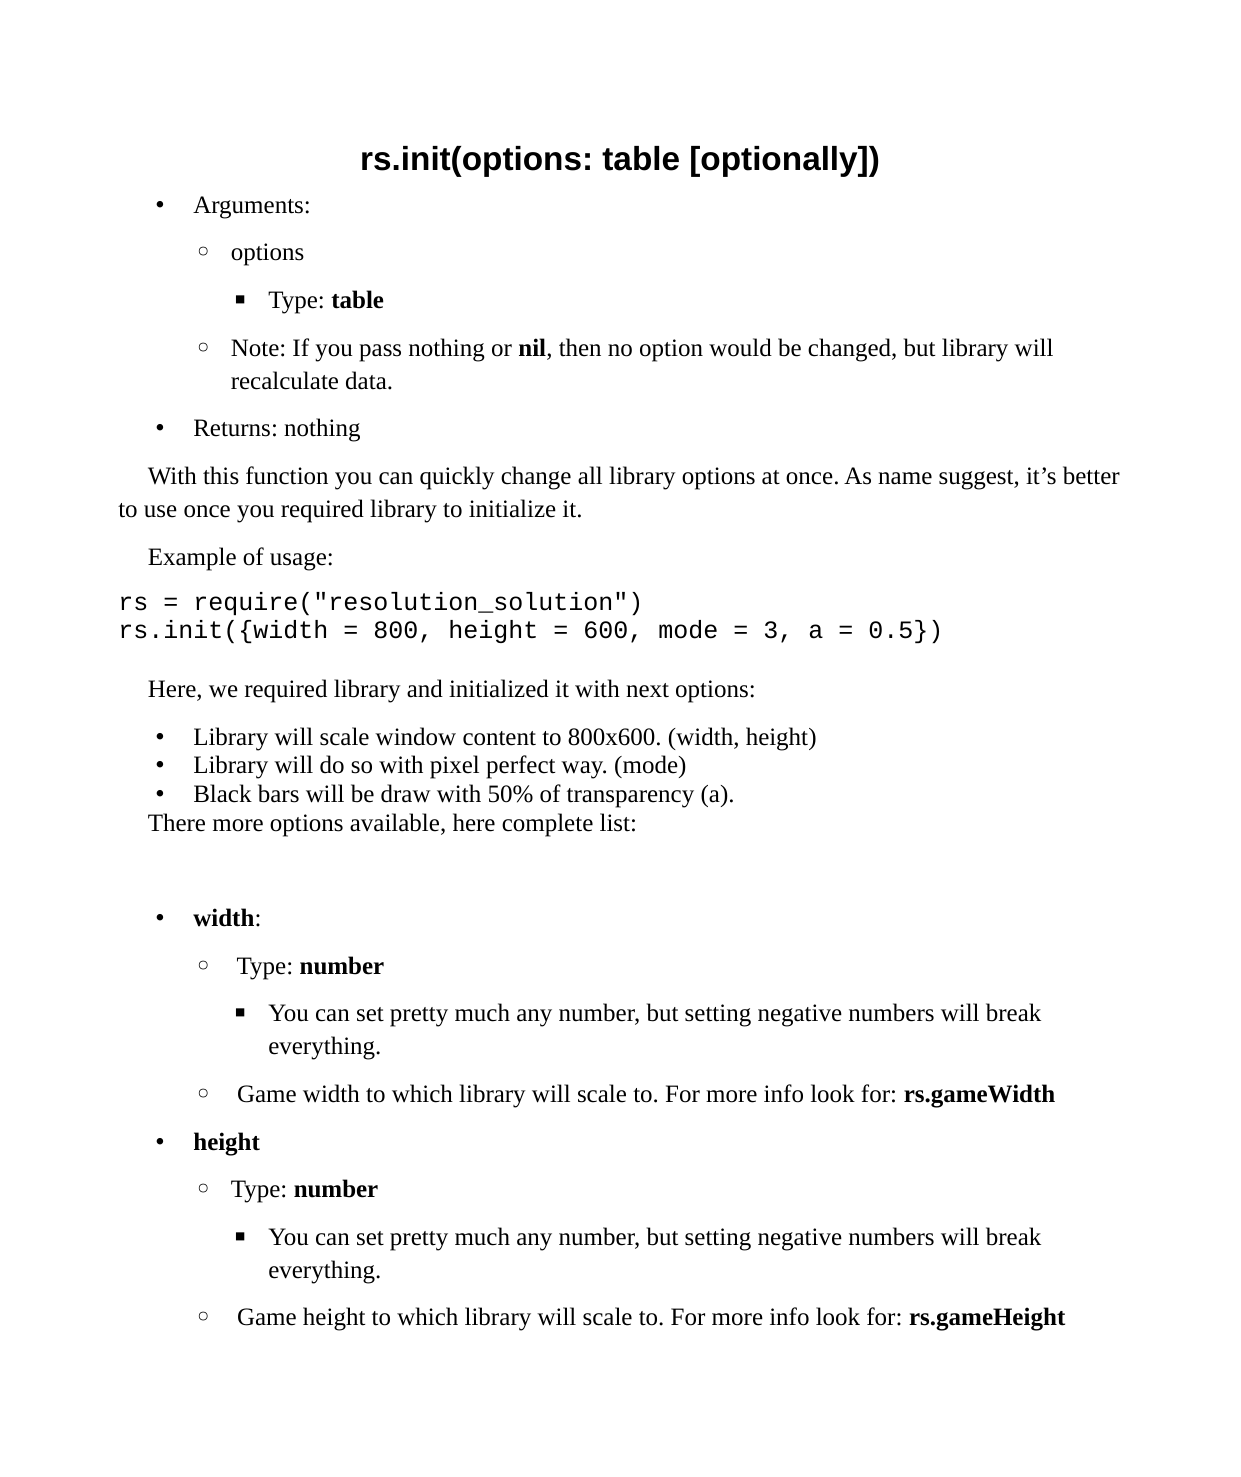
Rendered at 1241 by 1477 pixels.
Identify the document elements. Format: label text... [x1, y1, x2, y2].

list Arguments: [156, 190, 1122, 219]
subtitle rs.init(options: table [optionally]) [118, 139, 1122, 177]
text Example of usage: [118, 542, 1122, 570]
list You can set pretty much any number, but setting negative numbers will break everything. [231, 1222, 1122, 1284]
list Type: number [193, 1174, 1122, 1203]
list Game width to which library will scale to. For more info look for: rs.gameWidth [193, 1079, 1122, 1108]
list options [193, 237, 1122, 266]
text rs = require("resolution_solution") [118, 589, 1122, 617]
list height [156, 1127, 1122, 1155]
list Type: number [193, 951, 1122, 979]
list Note: If you pass nothing or nil, then no option would be changed, but library will recalculate data. [193, 333, 1122, 394]
text Here, we required library and initialized it with next options: [118, 674, 1122, 703]
text rs.init({width = 800, height = 600, mode = 3, a = 0.5}) [118, 617, 1122, 646]
list Library will do so with pixel perfect way. (mode) [156, 751, 1122, 779]
list You can set pretty much any number, but setting negative numbers will break everything. [231, 998, 1122, 1060]
list width: [156, 903, 1122, 932]
list Library will scale window content to 800x600. (width, height) [156, 722, 1122, 751]
list Returns: nothing [156, 413, 1122, 442]
text With this function you can quickly change all library options at once. As name suggest, it’s better to use once you required library to initialize it. [118, 461, 1122, 523]
list Black bars will be draw with 50% of transparency (a). [156, 779, 1122, 808]
list Game height to which library will scale to. For more info look for: rs.gameHeight [193, 1302, 1122, 1331]
list Type: table [231, 285, 1122, 314]
text There more options available, here complete list: [118, 808, 1122, 837]
